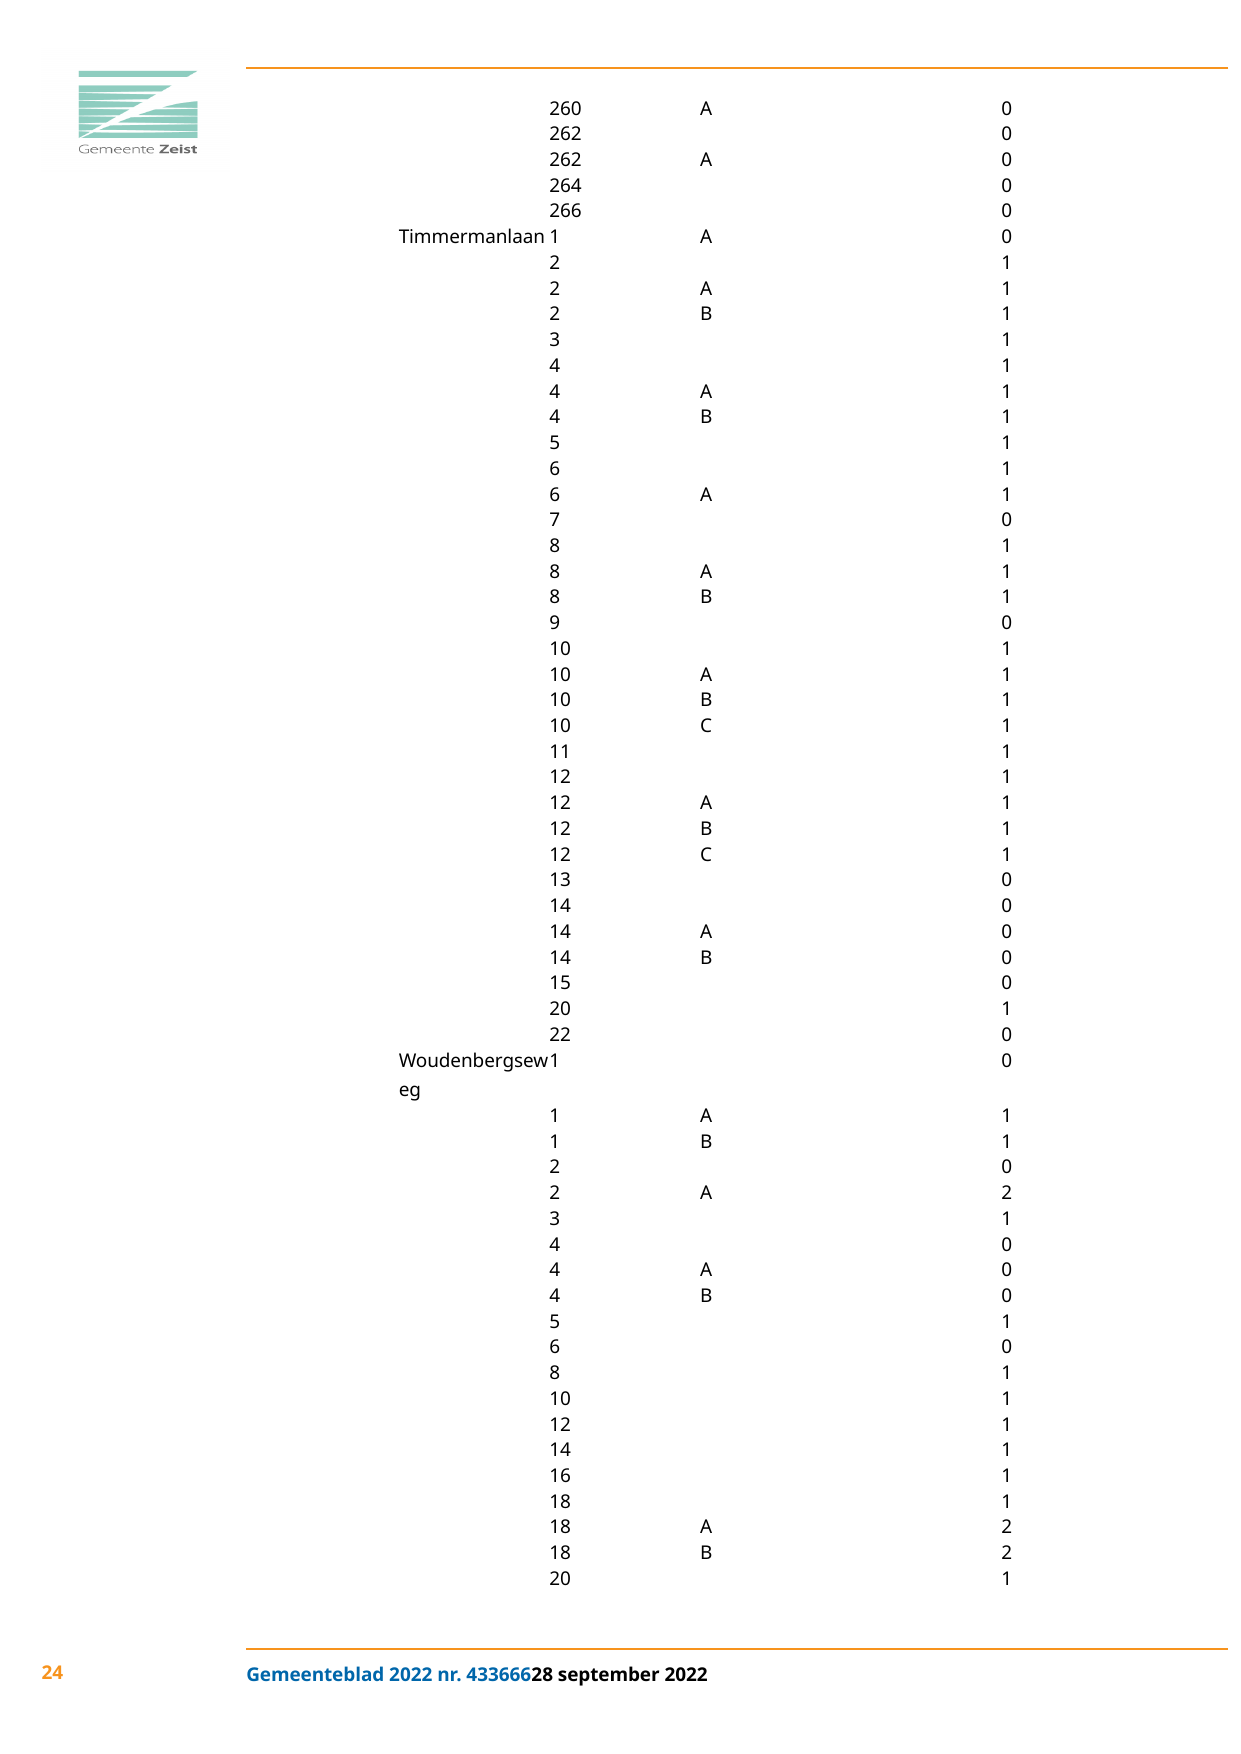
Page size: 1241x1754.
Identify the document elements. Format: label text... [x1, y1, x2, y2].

table_cell 3 [549, 1205, 700, 1231]
table_cell [248, 893, 398, 918]
table_cell 4 [549, 378, 700, 403]
table_cell 1 [1001, 275, 1152, 301]
table_cell [399, 1385, 549, 1411]
table_cell [248, 1179, 398, 1205]
table_cell [399, 1128, 549, 1153]
table_cell 0 [1001, 198, 1152, 223]
table_cell [248, 764, 398, 789]
table_cell [399, 635, 549, 661]
table_cell [248, 1488, 398, 1514]
table_cell A [700, 661, 850, 687]
table_cell 12 [549, 1411, 700, 1437]
table_cell [248, 1205, 398, 1231]
table_cell [399, 455, 549, 481]
table_cell [700, 764, 850, 789]
table_cell [248, 1256, 398, 1282]
table_cell [399, 970, 549, 995]
table_cell [399, 404, 549, 429]
table_cell [700, 1231, 850, 1256]
table_cell [700, 455, 850, 481]
table_cell [850, 532, 1001, 558]
table_cell 14 [549, 893, 700, 918]
table_cell [850, 1514, 1001, 1539]
table_cell [700, 429, 850, 455]
table_cell 16 [549, 1462, 700, 1488]
table_cell 8 [549, 1359, 700, 1385]
table_cell 2 [549, 1179, 700, 1205]
table_cell [700, 1154, 850, 1179]
table_cell [850, 1334, 1001, 1359]
table_cell [850, 1256, 1001, 1282]
table_cell [248, 1359, 398, 1385]
table_cell 266 [549, 198, 700, 223]
table_cell [700, 249, 850, 275]
table_cell 4 [549, 404, 700, 429]
table_cell 1 [549, 1047, 700, 1102]
table_cell [850, 867, 1001, 892]
table_cell [248, 867, 398, 892]
table_cell [399, 121, 549, 146]
table_cell [399, 301, 549, 326]
table_cell 4 [549, 352, 700, 378]
table_cell [700, 995, 850, 1021]
table_cell [399, 584, 549, 609]
table_cell [399, 1411, 549, 1437]
table_cell [850, 146, 1001, 172]
table_cell A [700, 481, 850, 506]
table_cell [248, 1334, 398, 1359]
table_cell 1 [1001, 558, 1152, 584]
table_cell 8 [549, 558, 700, 584]
table_cell [248, 1102, 398, 1128]
table_cell [399, 1540, 549, 1565]
table_cell [850, 429, 1001, 455]
table_cell [850, 1128, 1001, 1153]
table_cell 18 [549, 1488, 700, 1514]
table_cell [700, 121, 850, 146]
table_cell [700, 506, 850, 532]
table_cell [248, 1231, 398, 1256]
table_cell [850, 352, 1001, 378]
table_cell [700, 352, 850, 378]
table_cell [399, 1565, 549, 1591]
table_cell [399, 1205, 549, 1231]
table_cell 18 [549, 1540, 700, 1565]
table_cell 2 [549, 275, 700, 301]
table_cell B [700, 1282, 850, 1308]
table_cell [399, 1282, 549, 1308]
table_cell B [700, 687, 850, 712]
table_cell [399, 918, 549, 944]
table_cell [248, 1540, 398, 1565]
table_cell B [700, 815, 850, 841]
table_cell A [700, 224, 850, 249]
table_cell [248, 1462, 398, 1488]
table_cell [399, 944, 549, 969]
table_cell [399, 790, 549, 815]
table_cell [850, 1462, 1001, 1488]
table_cell [700, 198, 850, 223]
table_cell [700, 532, 850, 558]
table_cell 20 [549, 995, 700, 1021]
table_cell [850, 1565, 1001, 1591]
table_cell [248, 506, 398, 532]
table_cell [850, 1179, 1001, 1205]
table_cell 260 [549, 95, 700, 121]
table_cell [399, 1514, 549, 1539]
table_cell [850, 1411, 1001, 1437]
table_cell 1 [1001, 687, 1152, 712]
table_cell [850, 944, 1001, 969]
table_cell [399, 532, 549, 558]
table_cell 1 [1001, 352, 1152, 378]
table_cell 1 [1001, 995, 1152, 1021]
table_cell 2 [1001, 1514, 1152, 1539]
table_cell [700, 1462, 850, 1488]
table_cell [248, 1128, 398, 1153]
table_cell [850, 609, 1001, 635]
table_cell [399, 1154, 549, 1179]
table_cell [700, 1205, 850, 1231]
table_cell [248, 224, 398, 249]
table_cell [850, 1540, 1001, 1565]
table_cell [248, 944, 398, 969]
table_cell [700, 635, 850, 661]
table_cell [399, 146, 549, 172]
table_cell [248, 146, 398, 172]
table_cell 2 [549, 249, 700, 275]
table_cell [850, 172, 1001, 198]
table_cell 6 [549, 455, 700, 481]
table_cell [399, 815, 549, 841]
table_cell [248, 1411, 398, 1437]
table_cell 1 [1001, 429, 1152, 455]
table_cell [399, 1231, 549, 1256]
table_cell [399, 1488, 549, 1514]
table_cell B [700, 944, 850, 969]
table_cell [248, 841, 398, 867]
table_cell 0 [1001, 893, 1152, 918]
table_cell 1 [1001, 1488, 1152, 1514]
table_cell A [700, 1179, 850, 1205]
table_cell [850, 301, 1001, 326]
table_cell 5 [549, 429, 700, 455]
table_cell [850, 121, 1001, 146]
table_cell A [700, 95, 850, 121]
table_cell 1 [1001, 790, 1152, 815]
table_cell [399, 198, 549, 223]
table_cell 8 [549, 532, 700, 558]
table_cell 10 [549, 661, 700, 687]
table_cell 10 [549, 1385, 700, 1411]
table_cell 1 [1001, 1359, 1152, 1385]
table_cell [248, 532, 398, 558]
table_cell [248, 198, 398, 223]
table_cell [399, 893, 549, 918]
table_cell 264 [549, 172, 700, 198]
table_cell 1 [1001, 1437, 1152, 1462]
table_cell [399, 841, 549, 867]
table_cell [399, 687, 549, 712]
table_cell 1 [1001, 661, 1152, 687]
table_cell [248, 378, 398, 403]
table_cell 1 [1001, 738, 1152, 764]
table_cell [399, 558, 549, 584]
table_cell 0 [1001, 1021, 1152, 1047]
table_cell [399, 352, 549, 378]
table_cell [700, 1411, 850, 1437]
table_cell 10 [549, 635, 700, 661]
table_cell [248, 970, 398, 995]
table_cell [700, 738, 850, 764]
table_cell [248, 455, 398, 481]
table_cell [850, 558, 1001, 584]
table_cell [850, 1385, 1001, 1411]
table_cell 20 [549, 1565, 700, 1591]
table_cell 0 [1001, 1256, 1152, 1282]
table_cell [700, 1308, 850, 1334]
table_cell [850, 481, 1001, 506]
table_cell B [700, 301, 850, 326]
table_cell A [700, 918, 850, 944]
table_cell [399, 738, 549, 764]
table_cell [248, 609, 398, 635]
table_cell A [700, 1102, 850, 1128]
table_cell [248, 1154, 398, 1179]
table_cell [248, 1308, 398, 1334]
table_cell [248, 687, 398, 712]
table_cell 1 [549, 1128, 700, 1153]
table_cell 0 [1001, 1154, 1152, 1179]
table_cell 6 [549, 1334, 700, 1359]
table_cell 1 [1001, 1308, 1152, 1334]
table_cell 2 [549, 1154, 700, 1179]
table_cell 262 [549, 146, 700, 172]
table_cell C [700, 841, 850, 867]
table_cell [850, 995, 1001, 1021]
table_cell [700, 609, 850, 635]
table_cell [399, 609, 549, 635]
table_cell 12 [549, 764, 700, 789]
table_cell 0 [1001, 1047, 1152, 1102]
table_cell [700, 970, 850, 995]
table_cell 0 [1001, 1231, 1152, 1256]
table_cell [248, 95, 398, 121]
table_cell [850, 1102, 1001, 1128]
table_cell [850, 738, 1001, 764]
table_cell [248, 558, 398, 584]
table_cell [399, 95, 549, 121]
table_cell 1 [1001, 841, 1152, 867]
table_cell 0 [1001, 95, 1152, 121]
table_cell [700, 1047, 850, 1102]
table_cell [850, 1047, 1001, 1102]
table_cell [248, 481, 398, 506]
table_cell [248, 121, 398, 146]
table_cell [850, 455, 1001, 481]
table_cell 1 [1001, 455, 1152, 481]
table_cell [850, 1488, 1001, 1514]
table_cell [399, 172, 549, 198]
table_cell 1 [549, 224, 700, 249]
table_cell [700, 893, 850, 918]
table_cell [850, 815, 1001, 841]
table_cell [850, 1154, 1001, 1179]
table_cell [700, 1359, 850, 1385]
table_cell C [700, 712, 850, 738]
table_cell [248, 1385, 398, 1411]
table_cell 10 [549, 687, 700, 712]
table_cell 0 [1001, 1334, 1152, 1359]
table_cell [399, 1021, 549, 1047]
table_cell [399, 275, 549, 301]
table_cell 12 [549, 790, 700, 815]
table_cell [399, 326, 549, 352]
table_cell A [700, 1514, 850, 1539]
table_cell [399, 995, 549, 1021]
table_cell 1 [1001, 712, 1152, 738]
table_cell [248, 301, 398, 326]
table_cell [850, 198, 1001, 223]
table_cell 6 [549, 481, 700, 506]
table_cell 14 [549, 1437, 700, 1462]
table_cell 18 [549, 1514, 700, 1539]
table_cell 1 [1001, 1462, 1152, 1488]
table_cell 1 [1001, 1102, 1152, 1128]
table_cell [850, 790, 1001, 815]
table_cell 1 [1001, 481, 1152, 506]
table_cell A [700, 146, 850, 172]
table_cell 1 [1001, 532, 1152, 558]
table_cell [248, 790, 398, 815]
table_cell [850, 893, 1001, 918]
table_cell 2 [1001, 1540, 1152, 1565]
table_cell [248, 815, 398, 841]
table_cell 4 [549, 1282, 700, 1308]
table_cell 15 [549, 970, 700, 995]
table_cell B [700, 404, 850, 429]
table_cell [850, 712, 1001, 738]
table_cell [399, 1334, 549, 1359]
table_cell [399, 1102, 549, 1128]
table_cell [399, 712, 549, 738]
table_cell [248, 352, 398, 378]
table_cell [248, 1282, 398, 1308]
table_cell B [700, 584, 850, 609]
table_cell 10 [549, 712, 700, 738]
table_cell 1 [1001, 1205, 1152, 1231]
table_cell [399, 867, 549, 892]
table_cell 0 [1001, 121, 1152, 146]
table_cell 11 [549, 738, 700, 764]
table_cell 0 [1001, 944, 1152, 969]
table_cell [700, 1565, 850, 1591]
table_cell [850, 1021, 1001, 1047]
table_cell 0 [1001, 918, 1152, 944]
table_cell [399, 1359, 549, 1385]
table_cell 5 [549, 1308, 700, 1334]
table_cell 0 [1001, 1282, 1152, 1308]
table_cell 1 [1001, 1411, 1152, 1437]
table_cell 1 [1001, 378, 1152, 403]
table_cell 7 [549, 506, 700, 532]
table_cell 1 [1001, 1385, 1152, 1411]
table_cell [248, 249, 398, 275]
table_cell B [700, 1128, 850, 1153]
table_cell [700, 326, 850, 352]
table_cell 3 [549, 326, 700, 352]
table_cell 1 [1001, 404, 1152, 429]
table_cell 1 [1001, 301, 1152, 326]
table_cell 0 [1001, 172, 1152, 198]
table_cell [850, 378, 1001, 403]
table_cell 9 [549, 609, 700, 635]
table_cell [700, 1021, 850, 1047]
table_cell [850, 661, 1001, 687]
table_cell [850, 1308, 1001, 1334]
table_cell [248, 918, 398, 944]
table_cell 14 [549, 918, 700, 944]
table_cell [399, 1256, 549, 1282]
table_cell 0 [1001, 506, 1152, 532]
table_cell 0 [1001, 867, 1152, 892]
table_cell [248, 635, 398, 661]
table_cell 1 [1001, 764, 1152, 789]
table_cell [850, 970, 1001, 995]
table_cell [850, 687, 1001, 712]
table_cell 1 [1001, 1128, 1152, 1153]
table_cell [248, 1021, 398, 1047]
table_cell [850, 1282, 1001, 1308]
table_cell A [700, 1256, 850, 1282]
table_cell [850, 275, 1001, 301]
table_cell Timmermanlaan [399, 224, 549, 249]
table_cell [399, 764, 549, 789]
table_cell 0 [1001, 970, 1152, 995]
table_cell 2 [1001, 1179, 1152, 1205]
table_cell [399, 378, 549, 403]
table_cell [850, 764, 1001, 789]
table_cell [850, 1359, 1001, 1385]
table_cell [850, 1205, 1001, 1231]
table_cell 1 [1001, 815, 1152, 841]
table_cell [700, 867, 850, 892]
table_cell 0 [1001, 609, 1152, 635]
table_cell [399, 1437, 549, 1462]
table_cell [248, 1514, 398, 1539]
table_cell [399, 1179, 549, 1205]
table_cell [850, 1437, 1001, 1462]
table_cell [399, 661, 549, 687]
table_cell A [700, 275, 850, 301]
table_cell [399, 1308, 549, 1334]
table_cell [850, 506, 1001, 532]
table_cell Woudenbergseweg [399, 1047, 549, 1102]
table_cell [399, 429, 549, 455]
table_cell [399, 481, 549, 506]
table_cell [700, 172, 850, 198]
table_cell 0 [1001, 224, 1152, 249]
table_cell [700, 1488, 850, 1514]
table_cell A [700, 378, 850, 403]
table_cell 1 [1001, 249, 1152, 275]
table_cell [850, 249, 1001, 275]
table_cell 0 [1001, 146, 1152, 172]
table_cell [850, 326, 1001, 352]
table_cell [850, 918, 1001, 944]
picture [41, 47, 231, 172]
table_cell [248, 1047, 398, 1102]
table_cell [248, 404, 398, 429]
table_cell 4 [549, 1231, 700, 1256]
table_cell [399, 249, 549, 275]
table_cell [248, 1565, 398, 1591]
table_cell 1 [549, 1102, 700, 1128]
table_cell 1 [1001, 326, 1152, 352]
table_cell [850, 224, 1001, 249]
table_cell [248, 275, 398, 301]
table_cell [248, 995, 398, 1021]
table_cell [850, 635, 1001, 661]
table_cell 8 [549, 584, 700, 609]
table_cell 262 [549, 121, 700, 146]
table_cell [399, 506, 549, 532]
table_cell 4 [549, 1256, 700, 1282]
table_cell A [700, 790, 850, 815]
table_cell [248, 1437, 398, 1462]
table_cell 12 [549, 815, 700, 841]
table_cell [850, 95, 1001, 121]
table_cell [248, 738, 398, 764]
table_cell 1 [1001, 584, 1152, 609]
table_cell [248, 584, 398, 609]
table_cell [248, 712, 398, 738]
table_cell 2 [549, 301, 700, 326]
table_cell [700, 1385, 850, 1411]
table_cell 22 [549, 1021, 700, 1047]
table_cell 12 [549, 841, 700, 867]
table_cell [248, 326, 398, 352]
table_cell 1 [1001, 1565, 1152, 1591]
table_cell [248, 661, 398, 687]
table_cell A [700, 558, 850, 584]
table_cell B [700, 1540, 850, 1565]
table_cell [248, 172, 398, 198]
table_cell [700, 1334, 850, 1359]
table_cell 1 [1001, 635, 1152, 661]
table_cell [399, 1462, 549, 1488]
table_cell [850, 1231, 1001, 1256]
table_cell 14 [549, 944, 700, 969]
table_cell [248, 429, 398, 455]
table_cell [850, 584, 1001, 609]
table_cell [850, 841, 1001, 867]
table_cell 13 [549, 867, 700, 892]
table_cell [850, 404, 1001, 429]
table_cell [700, 1437, 850, 1462]
